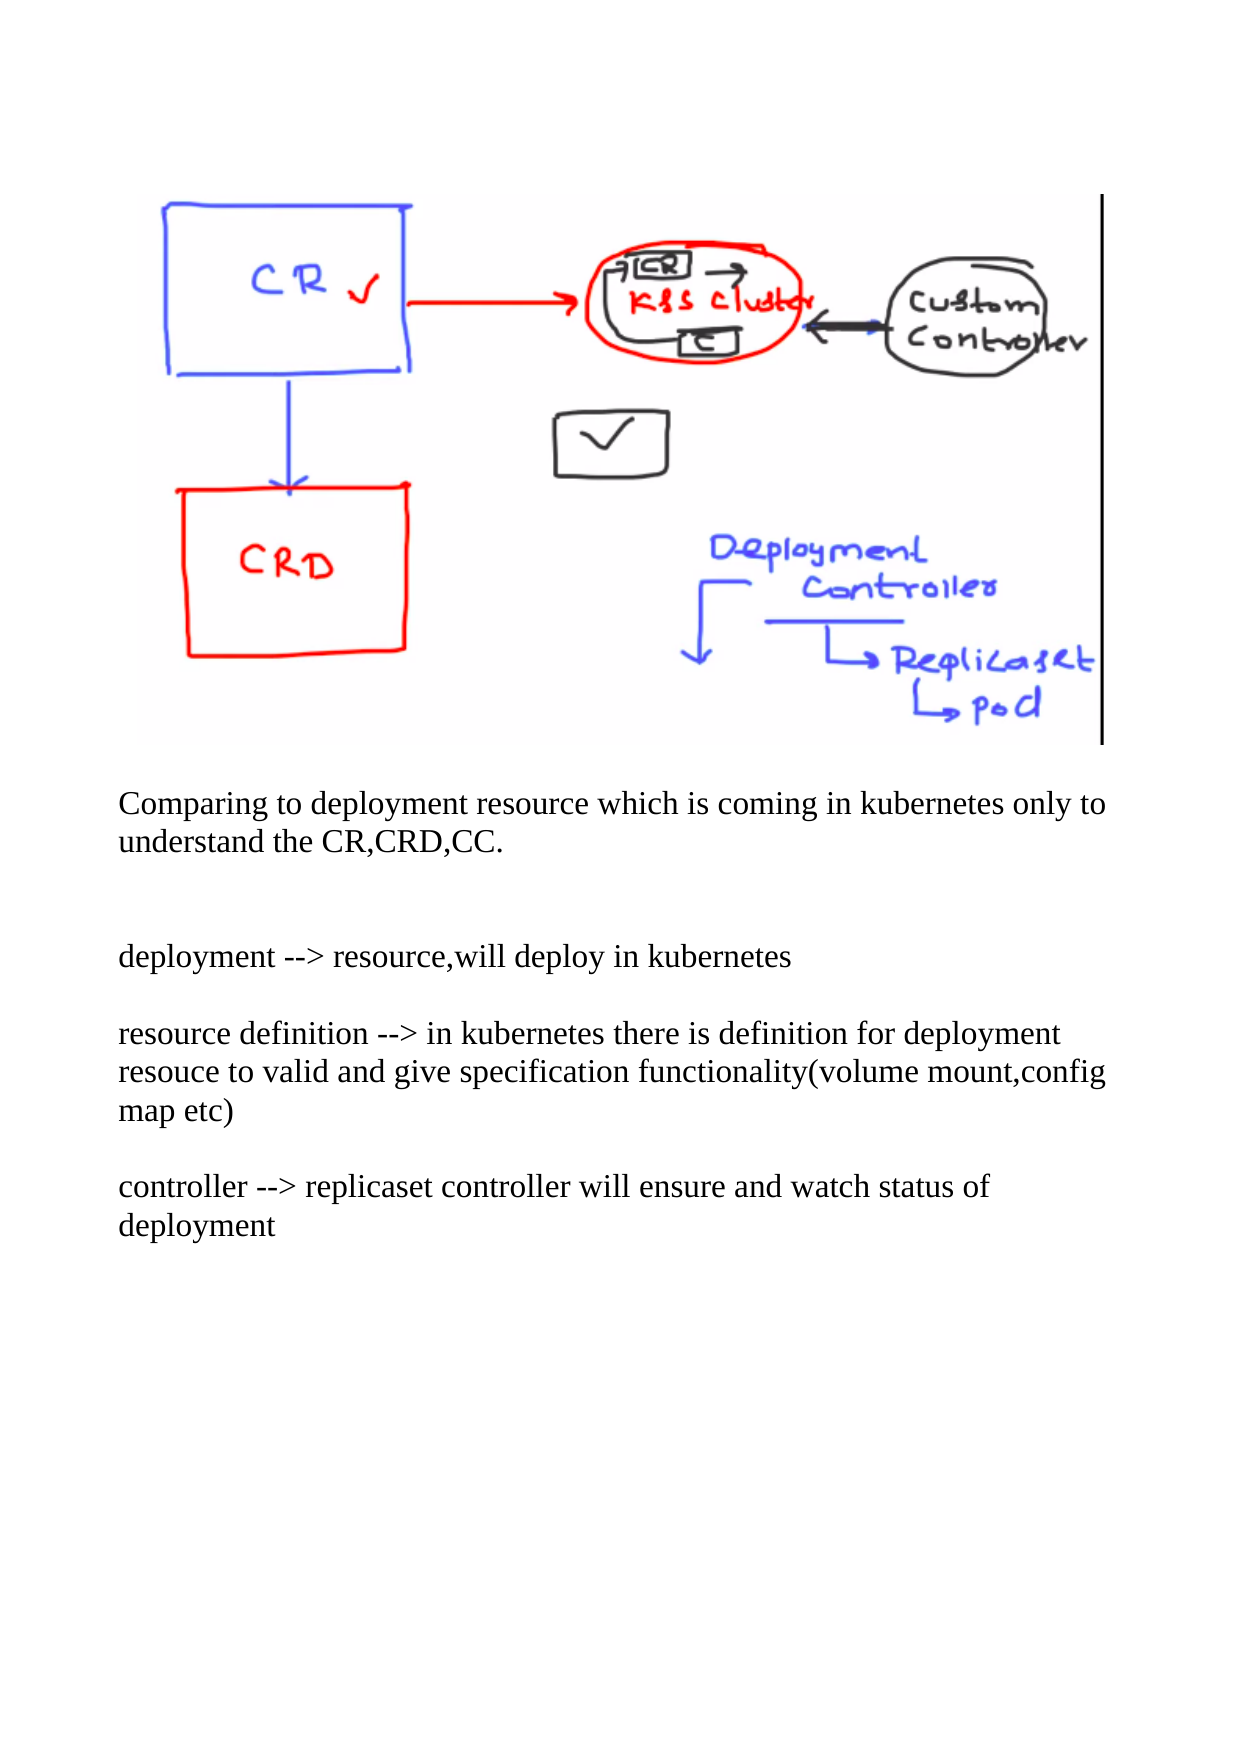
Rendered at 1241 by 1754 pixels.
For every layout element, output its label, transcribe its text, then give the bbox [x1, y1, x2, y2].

picture [136, 194, 1104, 745]
text resource definition --> in kubernetes there is definition for deployment resouce to valid and give specification functionality(volume mount,config map etc) [118, 1013, 1122, 1128]
text deployment --> resource,will deploy in kubernetes [118, 936, 1122, 975]
text Comparing to deployment resource which is coming in kubernetes only to understand the CR,CRD,CC. [118, 783, 1122, 860]
text controller --> replicaset controller will ensure and watch status of deployment [118, 1166, 1122, 1243]
